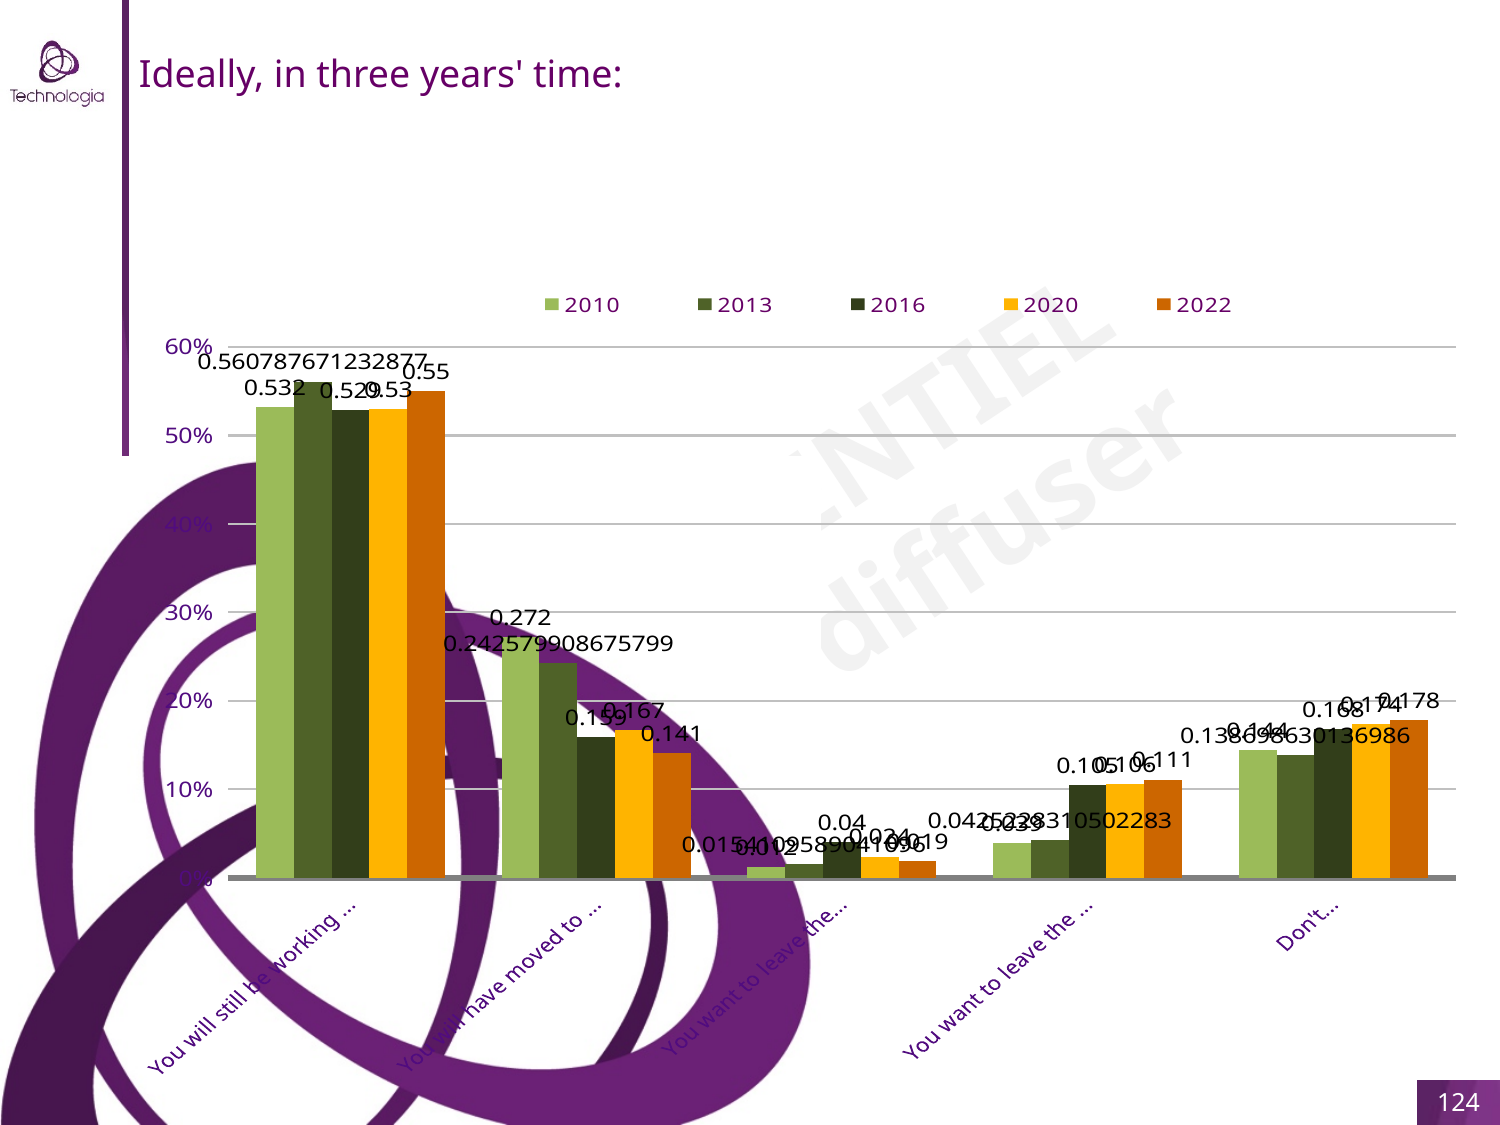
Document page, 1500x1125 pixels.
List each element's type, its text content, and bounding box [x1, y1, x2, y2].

picture [0, 33, 113, 114]
picture [0, 0, 821, 1125]
chart [123, 215, 1460, 1083]
title Ideally, in three years' time: [123, 42, 1282, 185]
picture [1417, 1080, 1500, 1125]
